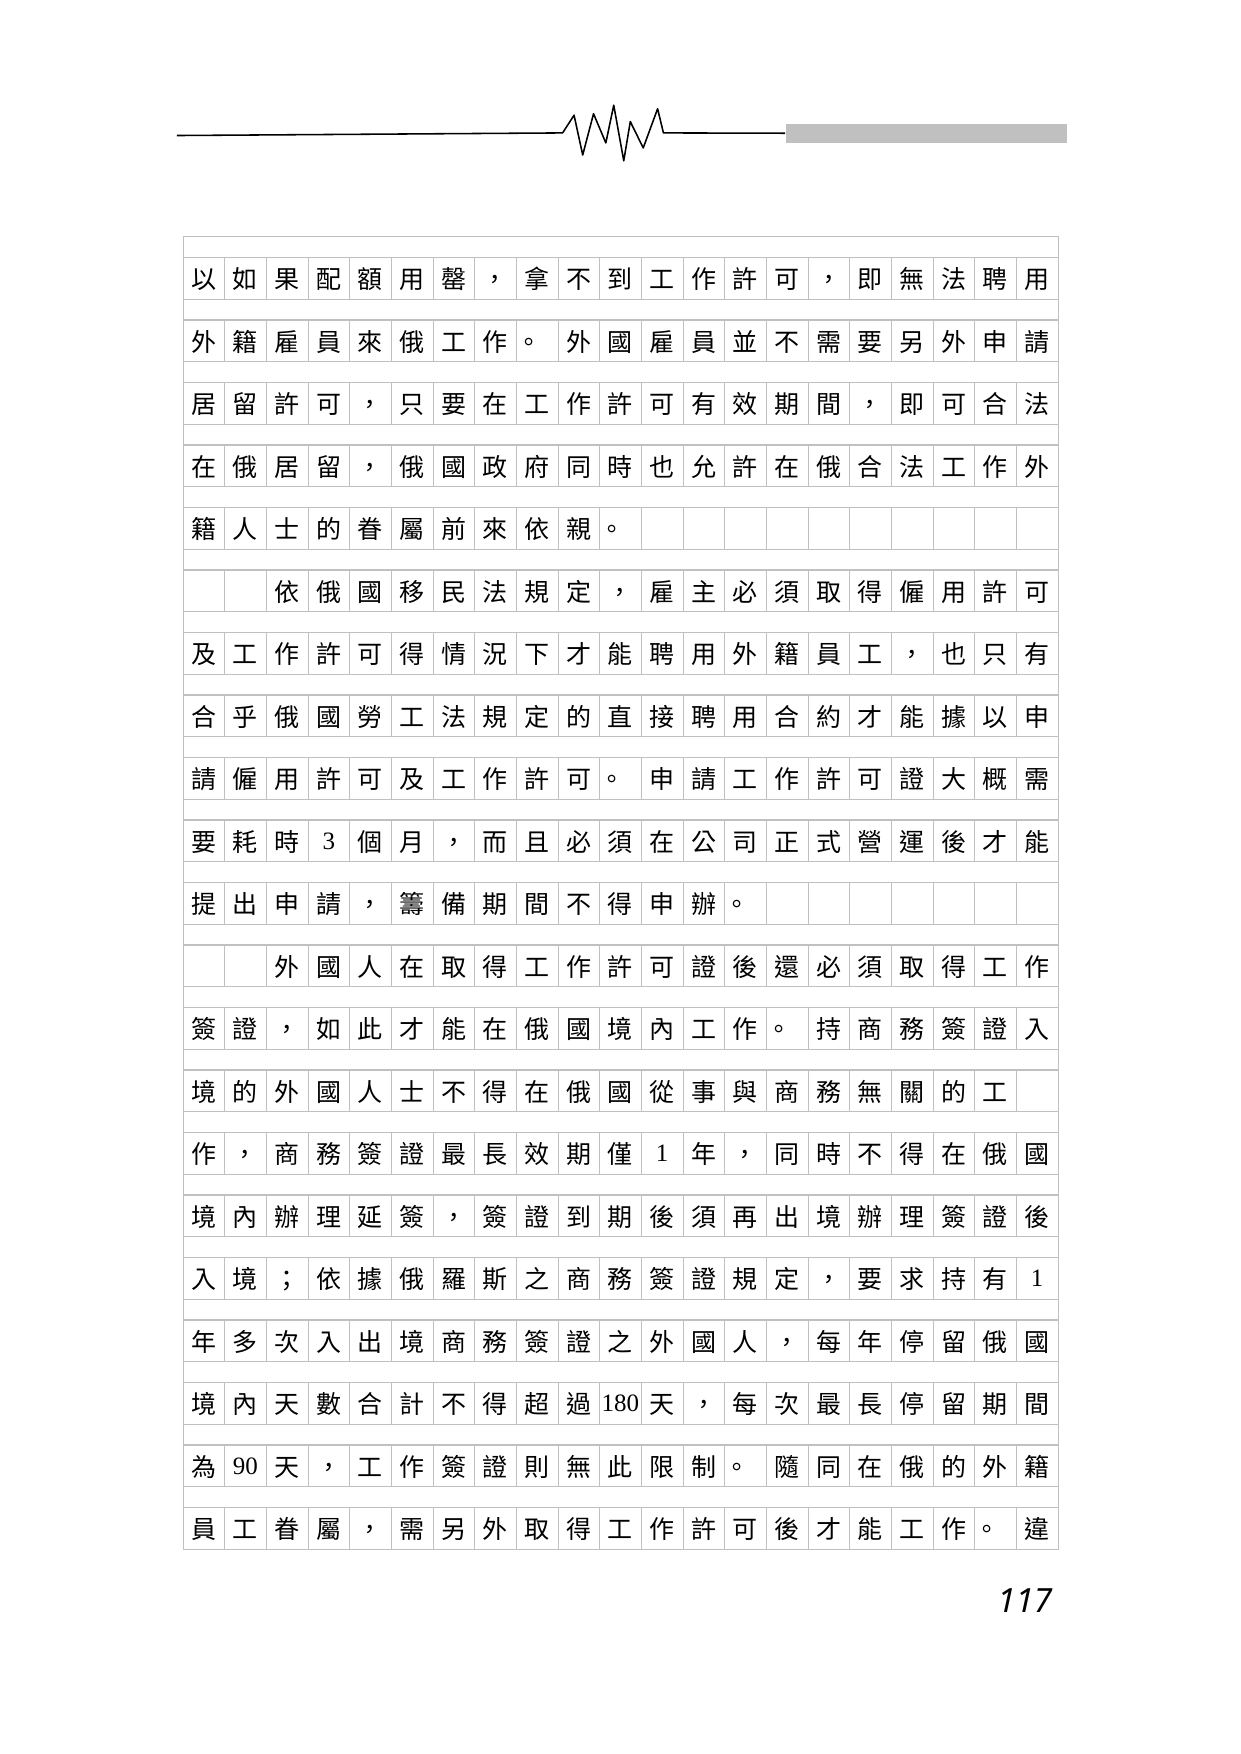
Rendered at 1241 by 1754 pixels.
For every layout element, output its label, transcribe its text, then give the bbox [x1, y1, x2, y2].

text 證 [392, 1133, 433, 1174]
text 工 [934, 446, 974, 486]
text 工 [225, 633, 266, 674]
text 期 [600, 1196, 641, 1236]
text 在 [642, 821, 683, 861]
text 申 [975, 321, 1016, 361]
text 籍 [225, 321, 266, 361]
text 過 [559, 1383, 599, 1424]
text 聘 [642, 633, 683, 674]
text 法 [1017, 383, 1058, 424]
text 作 [559, 383, 599, 424]
text 情 [434, 633, 474, 674]
text 國 [309, 696, 349, 736]
text [184, 1425, 1058, 1444]
text ， [350, 446, 391, 486]
text 得 [934, 946, 974, 986]
text 依 [309, 1258, 349, 1299]
text 3 [309, 821, 349, 861]
text 商 [267, 1133, 308, 1174]
text ， [850, 383, 891, 424]
text 需 [392, 1508, 433, 1549]
text 作 [975, 446, 1016, 486]
text 要 [434, 383, 474, 424]
text 可 [934, 383, 974, 424]
text 商 [767, 1071, 808, 1111]
text 工 [975, 946, 1016, 986]
text 長 [475, 1133, 516, 1174]
text 工 [642, 258, 683, 299]
text 後 [1017, 1196, 1058, 1236]
text 才 [975, 821, 1016, 861]
text 天 [267, 1446, 308, 1486]
text 以 [975, 696, 1016, 736]
text 營 [850, 821, 891, 861]
text 境 [184, 1071, 224, 1111]
text 俄 [392, 446, 433, 486]
text 隨 [767, 1446, 808, 1486]
text 時 [600, 446, 641, 486]
text 之 [517, 1258, 558, 1299]
text 的 [934, 1071, 974, 1111]
text 國 [684, 1321, 724, 1361]
text 同 [809, 1446, 849, 1486]
text ， [434, 1196, 474, 1236]
text 在 [475, 1008, 516, 1049]
text 羅 [434, 1258, 474, 1299]
text 內 [225, 1196, 266, 1236]
text 得 [392, 633, 433, 674]
text 商 [850, 1008, 891, 1049]
text 證 [517, 1196, 558, 1236]
text 許 [600, 946, 641, 986]
text 許 [809, 758, 849, 799]
text 作 [475, 321, 516, 361]
text 持 [809, 1008, 849, 1049]
text 簽 [434, 1446, 474, 1486]
text [184, 925, 1058, 944]
text 。 [600, 758, 641, 799]
text 國 [1017, 1321, 1058, 1361]
text 期 [767, 383, 808, 424]
text 下 [517, 633, 558, 674]
text 申 [1017, 696, 1058, 736]
text 不 [767, 321, 808, 361]
text [184, 237, 1058, 257]
text 作 [934, 1508, 974, 1549]
text [184, 612, 1058, 632]
text 簽 [517, 1321, 558, 1361]
text 違 [1017, 1508, 1058, 1549]
text 不 [434, 1383, 474, 1424]
text 工 [850, 633, 891, 674]
text 俄 [267, 696, 308, 736]
text 才 [559, 633, 599, 674]
text 事 [684, 1071, 724, 1111]
text 可 [309, 383, 349, 424]
text 1 [1017, 1258, 1058, 1299]
text 境 [600, 1008, 641, 1049]
text 規 [725, 1258, 766, 1299]
text 商 [434, 1321, 474, 1361]
text 也 [642, 446, 683, 486]
text 得 [475, 1383, 516, 1424]
text 取 [434, 946, 474, 986]
text 依 [267, 571, 308, 611]
text 外 [267, 946, 308, 986]
text 用 [392, 258, 433, 299]
text 作 [392, 1446, 433, 1486]
text 期 [559, 1133, 599, 1174]
text 留 [934, 1383, 974, 1424]
text 不 [559, 258, 599, 299]
text 作 [642, 1508, 683, 1549]
text 。 [725, 883, 766, 924]
text 可 [350, 633, 391, 674]
text 可 [767, 258, 808, 299]
text 據 [350, 1258, 391, 1299]
text 在 [184, 446, 224, 486]
text 定 [559, 571, 599, 611]
text 。 [725, 1446, 766, 1486]
text 可 [350, 758, 391, 799]
text 境 [184, 1383, 224, 1424]
text ， [809, 258, 849, 299]
text 出 [767, 1196, 808, 1236]
text 前 [434, 508, 474, 549]
text 俄 [892, 1446, 933, 1486]
text 入 [309, 1321, 349, 1361]
text 屬 [309, 1508, 349, 1549]
text 法 [434, 696, 474, 736]
text 關 [892, 1071, 933, 1111]
text 俄 [975, 1321, 1016, 1361]
text 證 [475, 1446, 516, 1486]
text 府 [517, 446, 558, 486]
text 居 [267, 446, 308, 486]
text 俄 [309, 571, 349, 611]
text 許 [309, 758, 349, 799]
text ， [809, 1258, 849, 1299]
text [184, 1300, 1058, 1319]
text 約 [809, 696, 849, 736]
text 士 [267, 508, 308, 549]
text 請 [184, 758, 224, 799]
text [184, 1175, 1058, 1194]
text 員 [309, 321, 349, 361]
text 期 [975, 1383, 1016, 1424]
text 申 [267, 883, 308, 924]
text 內 [225, 1383, 266, 1424]
text ， [309, 1446, 349, 1486]
text 還 [767, 946, 808, 986]
text 最 [809, 1383, 849, 1424]
text 能 [850, 1508, 891, 1549]
text 天 [267, 1383, 308, 1424]
text 主 [684, 571, 724, 611]
text 月 [392, 821, 433, 861]
text 眷 [350, 508, 391, 549]
text 期 [475, 883, 516, 924]
text 簽 [392, 1196, 433, 1236]
text [184, 425, 1058, 444]
text 來 [350, 321, 391, 361]
text 間 [809, 383, 849, 424]
text 以 [184, 258, 224, 299]
text 據 [934, 696, 974, 736]
text 定 [517, 696, 558, 736]
text 入 [1017, 1008, 1058, 1049]
text [184, 362, 1058, 382]
text 請 [309, 883, 349, 924]
text 務 [475, 1321, 516, 1361]
text 時 [809, 1133, 849, 1174]
text 外 [184, 321, 224, 361]
text 能 [434, 1008, 474, 1049]
text 籍 [184, 508, 224, 549]
text 境 [225, 1258, 266, 1299]
text 的 [559, 696, 599, 736]
text 數 [309, 1383, 349, 1424]
text 外 [559, 321, 599, 361]
text 式 [809, 821, 849, 861]
text [184, 800, 1058, 819]
text 僱 [225, 758, 266, 799]
text 長 [850, 1383, 891, 1424]
text 即 [850, 258, 891, 299]
text 後 [767, 1508, 808, 1549]
text 工 [434, 758, 474, 799]
text 簽 [350, 1133, 391, 1174]
text 無 [850, 1071, 891, 1111]
text ， [892, 633, 933, 674]
text 俄 [975, 1133, 1016, 1174]
text 時 [267, 821, 308, 861]
text 須 [850, 946, 891, 986]
text 簽 [934, 1196, 974, 1236]
text 人 [225, 508, 266, 549]
text [184, 1237, 1058, 1257]
text 規 [517, 571, 558, 611]
text 合 [850, 446, 891, 486]
text 籍 [767, 633, 808, 674]
text 俄 [392, 321, 433, 361]
text 簽 [184, 1008, 224, 1049]
text ， [225, 1133, 266, 1174]
text 留 [309, 446, 349, 486]
text [184, 550, 1058, 569]
text 須 [767, 571, 808, 611]
text 得 [892, 1133, 933, 1174]
text 許 [309, 633, 349, 674]
text 雇 [642, 571, 683, 611]
text 最 [434, 1133, 474, 1174]
text 須 [684, 1196, 724, 1236]
text 而 [475, 821, 516, 861]
text 工 [517, 946, 558, 986]
text 國 [350, 571, 391, 611]
text 政 [475, 446, 516, 486]
text 員 [684, 321, 724, 361]
text ， [475, 258, 516, 299]
text 並 [725, 321, 766, 361]
text 在 [767, 446, 808, 486]
text 無 [892, 258, 933, 299]
text 規 [475, 696, 516, 736]
text 有 [684, 383, 724, 424]
text 為 [184, 1446, 224, 1486]
text 才 [809, 1508, 849, 1549]
text 耗 [225, 821, 266, 861]
text 合 [767, 696, 808, 736]
text 。 [600, 508, 641, 549]
text ， [350, 1508, 391, 1549]
text 間 [1017, 1383, 1058, 1424]
text 需 [1017, 758, 1058, 799]
text 。 [517, 321, 558, 361]
text 必 [725, 571, 766, 611]
text 士 [392, 1071, 433, 1111]
text 每 [809, 1321, 849, 1361]
text 許 [517, 758, 558, 799]
text 備 [434, 883, 474, 924]
text 聘 [975, 258, 1016, 299]
text 大 [934, 758, 974, 799]
text 工 [892, 1508, 933, 1549]
text 況 [475, 633, 516, 674]
text 工 [225, 1508, 266, 1549]
text 持 [934, 1258, 974, 1299]
text 用 [725, 696, 766, 736]
text 勞 [350, 696, 391, 736]
text ， [767, 1321, 808, 1361]
text 國 [434, 446, 474, 486]
text 也 [934, 633, 974, 674]
text 再 [725, 1196, 766, 1236]
text 罄 [434, 258, 474, 299]
text 作 [267, 633, 308, 674]
text 取 [809, 571, 849, 611]
text 拿 [517, 258, 558, 299]
text 有 [1017, 633, 1058, 674]
text [184, 737, 1058, 757]
text 在 [392, 946, 433, 986]
text ， [350, 883, 391, 924]
text 要 [850, 321, 891, 361]
text 限 [642, 1446, 683, 1486]
text 請 [684, 758, 724, 799]
text 僱 [892, 571, 933, 611]
text 親 [559, 508, 599, 549]
text 在 [475, 383, 516, 424]
text 接 [642, 696, 683, 736]
text 辦 [850, 1196, 891, 1236]
text 證 [975, 1196, 1016, 1236]
text 年 [850, 1321, 891, 1361]
text 運 [892, 821, 933, 861]
text 許 [684, 1508, 724, 1549]
text ； [267, 1258, 308, 1299]
text 得 [600, 883, 641, 924]
text [184, 862, 1058, 882]
text 可 [725, 1508, 766, 1549]
text 得 [559, 1508, 599, 1549]
text 許 [267, 383, 308, 424]
text 俄 [809, 446, 849, 486]
text 雇 [642, 321, 683, 361]
text [184, 1050, 1058, 1069]
text 外 [475, 1508, 516, 1549]
text 到 [600, 258, 641, 299]
text 證 [559, 1321, 599, 1361]
text 如 [225, 258, 266, 299]
text 國 [559, 1008, 599, 1049]
text 務 [809, 1071, 849, 1111]
text 外 [642, 1321, 683, 1361]
text 申 [642, 758, 683, 799]
text 商 [559, 1258, 599, 1299]
text [184, 675, 1058, 694]
text 能 [892, 696, 933, 736]
text 無 [559, 1446, 599, 1486]
text 之 [600, 1321, 641, 1361]
text 年 [684, 1133, 724, 1174]
text 證 [225, 1008, 266, 1049]
text 工 [975, 1071, 1016, 1111]
text 簽 [642, 1258, 683, 1299]
text 作 [184, 1133, 224, 1174]
text [184, 1112, 1058, 1132]
text 工 [684, 1008, 724, 1049]
text 能 [1017, 821, 1058, 861]
text 正 [767, 821, 808, 861]
text 理 [892, 1196, 933, 1236]
text 來 [475, 508, 516, 549]
text 俄 [392, 1258, 433, 1299]
text 合 [975, 383, 1016, 424]
text 天 [642, 1383, 683, 1424]
text 提 [184, 883, 224, 924]
text 入 [184, 1258, 224, 1299]
text 到 [559, 1196, 599, 1236]
text 不 [434, 1071, 474, 1111]
text 及 [184, 633, 224, 674]
text 要 [850, 1258, 891, 1299]
text 辦 [684, 883, 724, 924]
text 理 [309, 1196, 349, 1236]
text 180 [600, 1383, 641, 1424]
text 工 [434, 321, 474, 361]
text 證 [975, 1008, 1016, 1049]
text ， [350, 383, 391, 424]
text 俄 [225, 446, 266, 486]
text 公 [684, 821, 724, 861]
text 用 [267, 758, 308, 799]
text 必 [809, 946, 849, 986]
text 法 [934, 258, 974, 299]
text 須 [600, 821, 641, 861]
text 如 [309, 1008, 349, 1049]
text 效 [725, 383, 766, 424]
text 外 [267, 1071, 308, 1111]
text 次 [267, 1321, 308, 1361]
text 證 [684, 946, 724, 986]
text 此 [350, 1008, 391, 1049]
text 人 [350, 946, 391, 986]
text 停 [892, 1321, 933, 1361]
text 眷 [267, 1508, 308, 1549]
text 年 [184, 1321, 224, 1361]
text 可 [642, 383, 683, 424]
text 工 [517, 383, 558, 424]
text 作 [559, 946, 599, 986]
text 。 [975, 1508, 1016, 1549]
text 出 [225, 883, 266, 924]
text 直 [600, 696, 641, 736]
text 在 [517, 1071, 558, 1111]
text 合 [350, 1383, 391, 1424]
text 許 [725, 446, 766, 486]
text 留 [934, 1321, 974, 1361]
text 需 [809, 321, 849, 361]
text 務 [309, 1133, 349, 1174]
text 個 [350, 821, 391, 861]
text 聘 [684, 696, 724, 736]
text 證 [892, 758, 933, 799]
text 得 [475, 1071, 516, 1111]
text 每 [725, 1383, 766, 1424]
text 留 [225, 383, 266, 424]
text 允 [684, 446, 724, 486]
text 及 [392, 758, 433, 799]
text 務 [600, 1258, 641, 1299]
text 額 [350, 258, 391, 299]
text 可 [559, 758, 599, 799]
text 國 [1017, 1133, 1058, 1174]
text ， [725, 1133, 766, 1174]
text 另 [434, 1508, 474, 1549]
text 效 [517, 1133, 558, 1174]
text 出 [350, 1321, 391, 1361]
text 國 [309, 1071, 349, 1111]
text 外 [725, 633, 766, 674]
text 作 [684, 258, 724, 299]
text 在 [850, 1446, 891, 1486]
text 斯 [475, 1258, 516, 1299]
text 只 [975, 633, 1016, 674]
text 在 [934, 1133, 974, 1174]
text 用 [684, 633, 724, 674]
text 工 [725, 758, 766, 799]
text 得 [850, 571, 891, 611]
text 不 [559, 883, 599, 924]
text 同 [767, 1133, 808, 1174]
text 能 [600, 633, 641, 674]
text 許 [725, 258, 766, 299]
text 簽 [475, 1196, 516, 1236]
text 只 [392, 383, 433, 424]
text 的 [934, 1446, 974, 1486]
text 90 [225, 1446, 266, 1486]
text 人 [350, 1071, 391, 1111]
text 可 [642, 946, 683, 986]
text 才 [392, 1008, 433, 1049]
text 果 [267, 258, 308, 299]
text 司 [725, 821, 766, 861]
text 可 [1017, 571, 1058, 611]
text 從 [642, 1071, 683, 1111]
text ， [684, 1383, 724, 1424]
text 與 [725, 1071, 766, 1111]
text 雇 [267, 321, 308, 361]
text 外 [1017, 446, 1058, 486]
text 境 [809, 1196, 849, 1236]
text 另 [892, 321, 933, 361]
text 有 [975, 1258, 1016, 1299]
text 後 [725, 946, 766, 986]
text 俄 [517, 1008, 558, 1049]
text 員 [809, 633, 849, 674]
text 取 [892, 946, 933, 986]
text 簽 [934, 1008, 974, 1049]
text 定 [767, 1258, 808, 1299]
text 超 [517, 1383, 558, 1424]
text 用 [934, 571, 974, 611]
text 法 [475, 571, 516, 611]
text 俄 [559, 1071, 599, 1111]
text 後 [934, 821, 974, 861]
text 得 [475, 946, 516, 986]
text 境 [184, 1196, 224, 1236]
text 要 [184, 821, 224, 861]
text 籍 [1017, 1446, 1058, 1486]
text 屬 [392, 508, 433, 549]
text [184, 487, 1058, 507]
text 外 [934, 321, 974, 361]
text 的 [309, 508, 349, 549]
text ， [600, 571, 641, 611]
text 概 [975, 758, 1016, 799]
text 請 [1017, 321, 1058, 361]
text 即 [892, 383, 933, 424]
text [184, 300, 1058, 319]
text 此 [600, 1446, 641, 1486]
text 的 [225, 1071, 266, 1111]
text 後 [642, 1196, 683, 1236]
text 人 [725, 1321, 766, 1361]
text 國 [600, 1071, 641, 1111]
text 求 [892, 1258, 933, 1299]
text [184, 1362, 1058, 1382]
text 作 [767, 758, 808, 799]
text 辦 [267, 1196, 308, 1236]
text [184, 1487, 1058, 1507]
text 作 [475, 758, 516, 799]
text 作 [1017, 946, 1058, 986]
text 配 [309, 258, 349, 299]
text 內 [642, 1008, 683, 1049]
text 次 [767, 1383, 808, 1424]
text 務 [892, 1008, 933, 1049]
text 計 [392, 1383, 433, 1424]
text 員 [184, 1508, 224, 1549]
text 國 [600, 321, 641, 361]
text 則 [517, 1446, 558, 1486]
text 間 [517, 883, 558, 924]
text 工 [392, 696, 433, 736]
text 依 [517, 508, 558, 549]
text ， [434, 821, 474, 861]
text 1 [642, 1133, 683, 1174]
text 僅 [600, 1133, 641, 1174]
text 不 [850, 1133, 891, 1174]
text 多 [225, 1321, 266, 1361]
text 可 [850, 758, 891, 799]
text 且 [517, 821, 558, 861]
text 移 [392, 571, 433, 611]
text 居 [184, 383, 224, 424]
text 申 [642, 883, 683, 924]
text ， [267, 1008, 308, 1049]
text 制 [684, 1446, 724, 1486]
text 籌 [392, 883, 433, 924]
text 同 [559, 446, 599, 486]
text 民 [434, 571, 474, 611]
text 停 [892, 1383, 933, 1424]
text 境 [392, 1321, 433, 1361]
text 才 [850, 696, 891, 736]
text 工 [600, 1508, 641, 1549]
text 國 [309, 946, 349, 986]
text 作 [725, 1008, 766, 1049]
text 延 [350, 1196, 391, 1236]
text 證 [684, 1258, 724, 1299]
text 工 [350, 1446, 391, 1486]
text 。 [767, 1008, 808, 1049]
text 乎 [225, 696, 266, 736]
text [184, 987, 1058, 1007]
text 取 [517, 1508, 558, 1549]
text 外 [975, 1446, 1016, 1486]
text 許 [975, 571, 1016, 611]
text 用 [1017, 258, 1058, 299]
text 必 [559, 821, 599, 861]
text 許 [600, 383, 641, 424]
text 合 [184, 696, 224, 736]
text 法 [892, 446, 933, 486]
